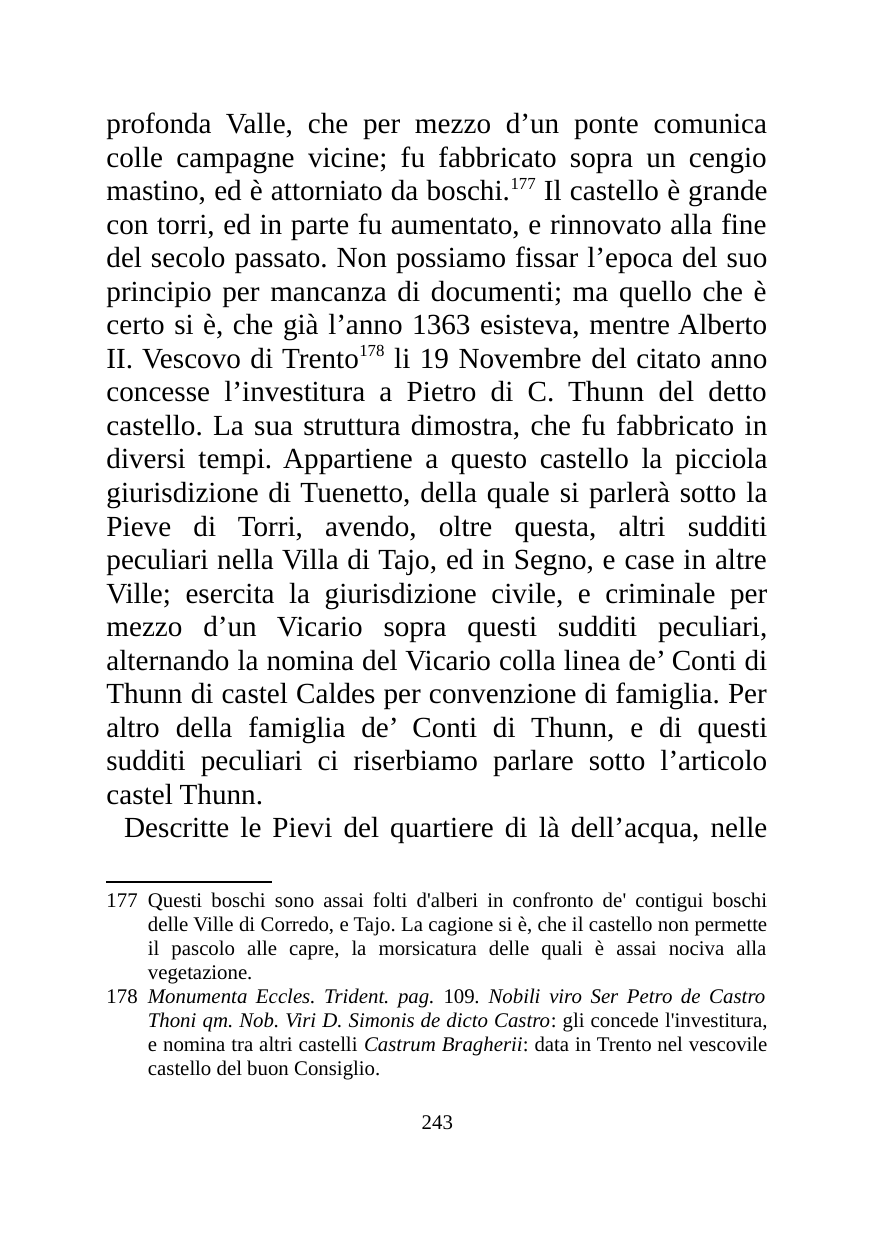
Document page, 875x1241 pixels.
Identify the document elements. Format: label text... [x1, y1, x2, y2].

text Monumenta Eccles. Trident. pag. 109. Nobili viro Ser Petro de Castro Thoni qm. Nob. Viri D. Simonis de dicto Castro: gli concede l'investitura, e nomina tra altri castelli Castrum Bragherii: data in Trento nel vescovile castello del buon Consiglio. [106, 984, 768, 1080]
text Questi boschi sono assai folti d'alberi in confronto de' contigui boschi delle Ville di Corredo, e Tajo. La cagione si è, che il castello non permette il pascolo alle capre, la morsicatura delle quali è assai nociva alla vegetazione. [106, 888, 768, 984]
text Descritte le Pievi del quartiere di là dell’acqua, nelle [106, 811, 768, 844]
text profonda Valle, che per mezzo d’un ponte comunica colle campagne vicine; fu fabbricato sopra un cengio mastino, ed è attorniato da boschi. Il castello è grande con torri, ed in parte fu aumentato, e rinnovato alla fine del secolo passato. Non possiamo fissar l’epoca del suo principio per mancanza di documenti; ma quello che è certo si è, che già l’anno 1363 esisteva, mentre Alberto II. Vescovo di Trento li 19 Novembre del citato anno concesse l’investitura a Pietro di C. Thunn del detto castello. La sua struttura dimostra, che fu fabbricato in diversi tempi. Appartiene a questo castello la picciola giurisdizione di Tuenetto, della quale si parlerà sotto la Pieve di Torri, avendo, oltre questa, altri sudditi peculiari nella Villa di Tajo, ed in Segno, e case in altre Ville; esercita la giurisdizione civile, e criminale per mezzo d’un Vicario sopra questi sudditi peculiari, alternando la nomina del Vicario colla linea de’ Conti di Thunn di castel Caldes per convenzione di famiglia. Per altro della famiglia de’ Conti di Thunn, e di questi sudditi peculiari ci riserbiamo parlare sotto l’articolo castel Thunn. [106, 106, 768, 811]
